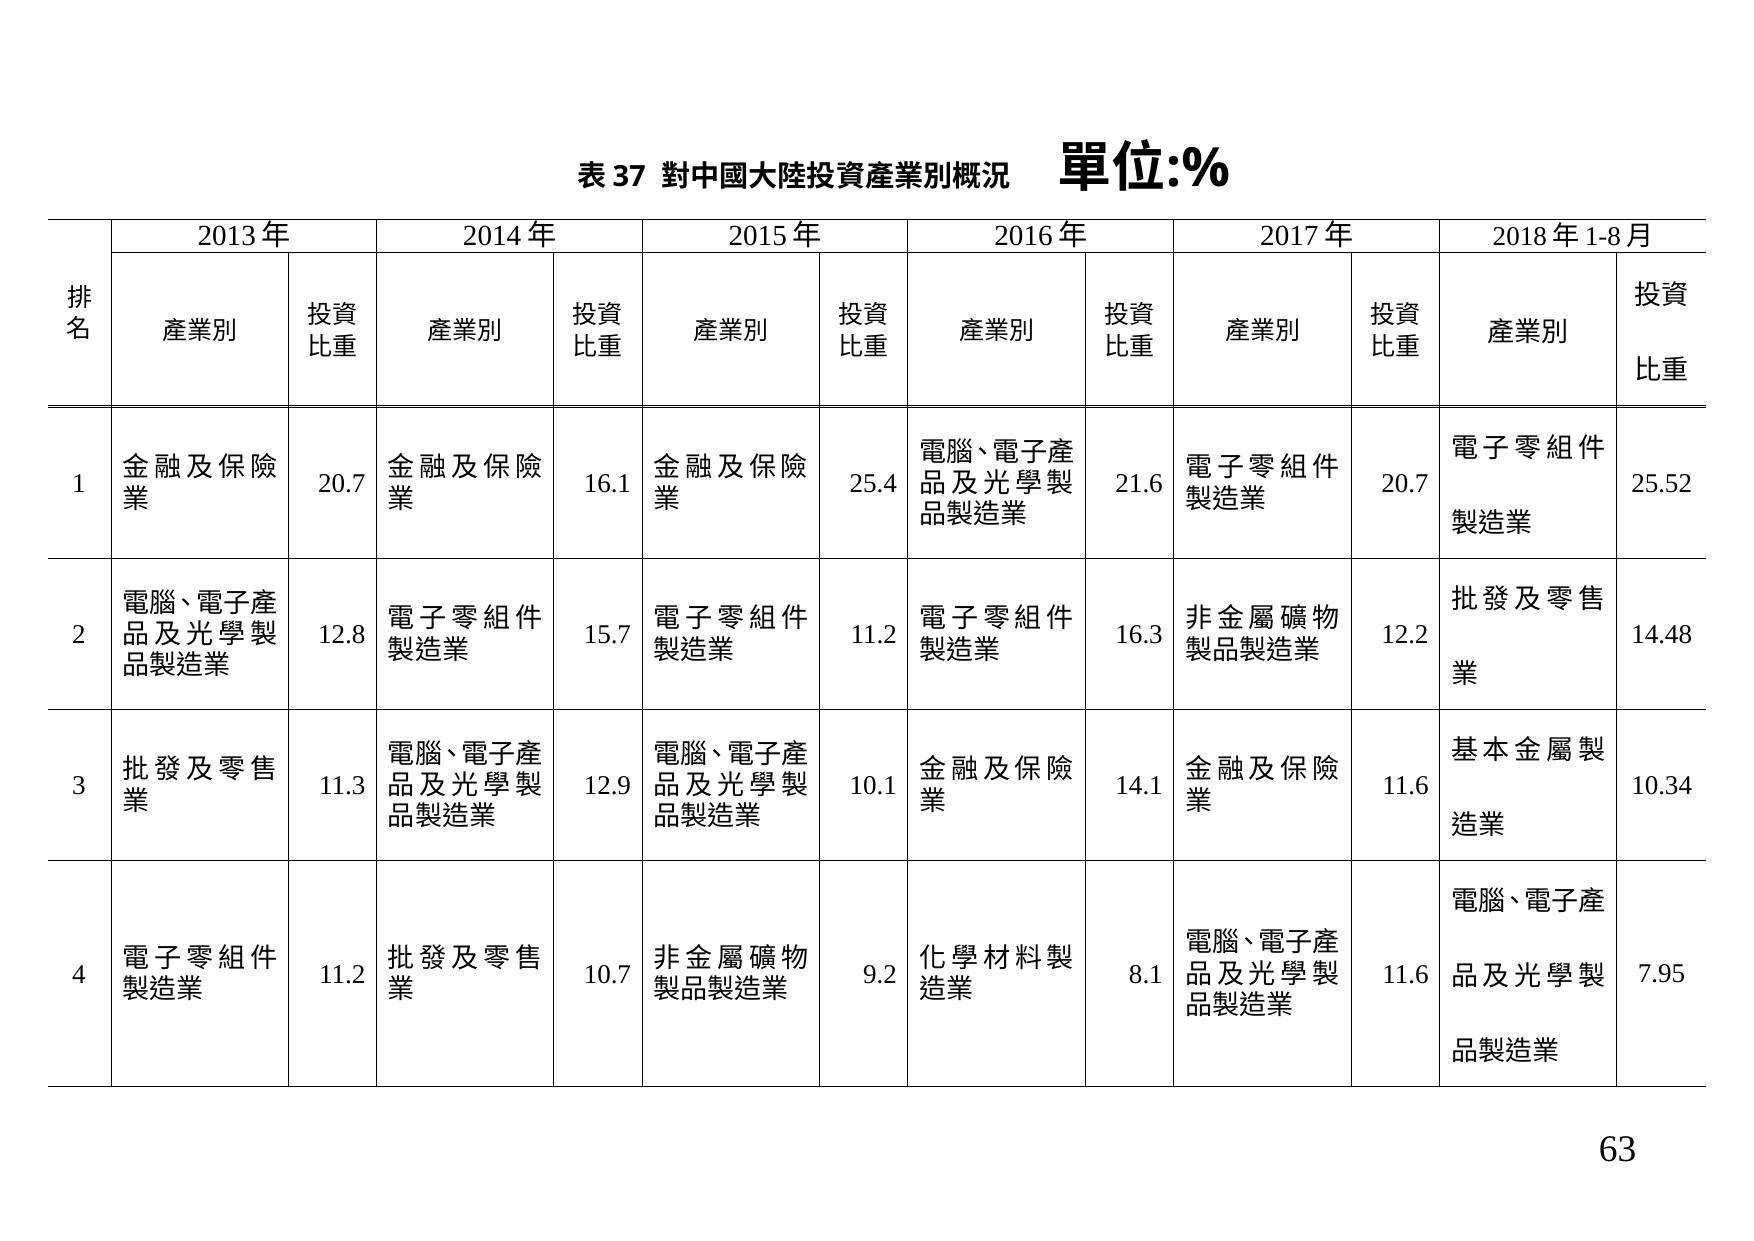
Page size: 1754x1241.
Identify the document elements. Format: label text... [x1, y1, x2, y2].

table_cell 非金屬礦物製品製造業 [1174, 559, 1351, 709]
table_cell 金融及保險業 [112, 408, 288, 558]
table_cell 批發及零售業 [377, 861, 553, 1086]
table_cell 投資比重 [1617, 253, 1706, 405]
table_cell 10.34 [1617, 710, 1706, 860]
table_cell 3 [48, 710, 111, 860]
table_cell 產業別 [377, 253, 553, 405]
table_cell 10.7 [554, 861, 642, 1086]
table_cell 產業別 [908, 253, 1085, 405]
table_cell 批發及零售業 [112, 710, 288, 860]
table_cell 金融及保險業 [1174, 710, 1351, 860]
table_cell 11.3 [289, 710, 376, 860]
table_cell 產業別 [112, 253, 288, 405]
table_cell 9.2 [820, 861, 907, 1086]
table_cell 12.8 [289, 559, 376, 709]
table_cell 電子零組件製造業 [1440, 408, 1616, 558]
table_cell 投資比重 [1352, 253, 1439, 405]
table_cell 20.7 [289, 408, 376, 558]
table_header 排名 [48, 220, 111, 405]
table_cell 產業別 [1440, 253, 1616, 405]
table_cell 電子零組件製造業 [1174, 408, 1351, 558]
table_cell 非金屬礦物製品製造業 [643, 861, 819, 1086]
table_cell 25.52 [1617, 408, 1706, 558]
table_cell 投資比重 [554, 253, 642, 405]
table_cell 7.95 [1617, 861, 1706, 1086]
table_cell 電子零組件製造業 [112, 861, 288, 1086]
table_cell 金融及保險業 [643, 408, 819, 558]
table_cell 產業別 [1174, 253, 1351, 405]
table_cell 12.2 [1352, 559, 1439, 709]
table_cell 14.48 [1617, 559, 1706, 709]
table_cell 15.7 [554, 559, 642, 709]
table_cell 電腦、電子產品及光學製品製造業 [1440, 861, 1616, 1086]
table_cell 16.1 [554, 408, 642, 558]
table_header 2017年 [1174, 220, 1439, 252]
table_cell 20.7 [1352, 408, 1439, 558]
table_cell 電腦、電子產品及光學製品製造業 [643, 710, 819, 860]
table_cell 電子零組件製造業 [643, 559, 819, 709]
table_cell 投資比重 [1086, 253, 1173, 405]
table_cell 25.4 [820, 408, 907, 558]
table_header 2015年 [643, 220, 907, 252]
table_cell 16.3 [1086, 559, 1173, 709]
table_cell 產業別 [643, 253, 819, 405]
table_cell 電腦、電子產品及光學製品製造業 [1174, 861, 1351, 1086]
table_header 2016年 [908, 220, 1173, 252]
table_cell 電子零組件製造業 [908, 559, 1085, 709]
table_cell 電腦、電子產品及光學製品製造業 [908, 408, 1085, 558]
table_cell 11.6 [1352, 861, 1439, 1086]
table_header 2018年1-8月 [1440, 220, 1706, 252]
table_cell 11.6 [1352, 710, 1439, 860]
table_cell 投資比重 [289, 253, 376, 405]
table_cell 10.1 [820, 710, 907, 860]
table_header 2014年 [377, 220, 642, 252]
table_cell 4 [48, 861, 111, 1086]
table_cell 11.2 [820, 559, 907, 709]
table_cell 化學材料製造業 [908, 861, 1085, 1086]
table_cell 11.2 [289, 861, 376, 1086]
table_cell 金融及保險業 [908, 710, 1085, 860]
table_cell 投資比重 [820, 253, 907, 405]
table_header 2013年 [112, 220, 376, 252]
table_cell 基本金屬製造業 [1440, 710, 1616, 860]
subtitle 表37 對中國大陸投資產業別概況 單位:% [118, 107, 1636, 219]
table_cell 12.9 [554, 710, 642, 860]
table_cell 電腦、電子產品及光學製品製造業 [112, 559, 288, 709]
table_cell 21.6 [1086, 408, 1173, 558]
table_cell 8.1 [1086, 861, 1173, 1086]
table_cell 1 [48, 408, 111, 558]
table_cell 2 [48, 559, 111, 709]
table_cell 14.1 [1086, 710, 1173, 860]
table_cell 金融及保險業 [377, 408, 553, 558]
table_cell 電子零組件製造業 [377, 559, 553, 709]
table_cell 電腦、電子產品及光學製品製造業 [377, 710, 553, 860]
table_cell 批發及零售業 [1440, 559, 1616, 709]
